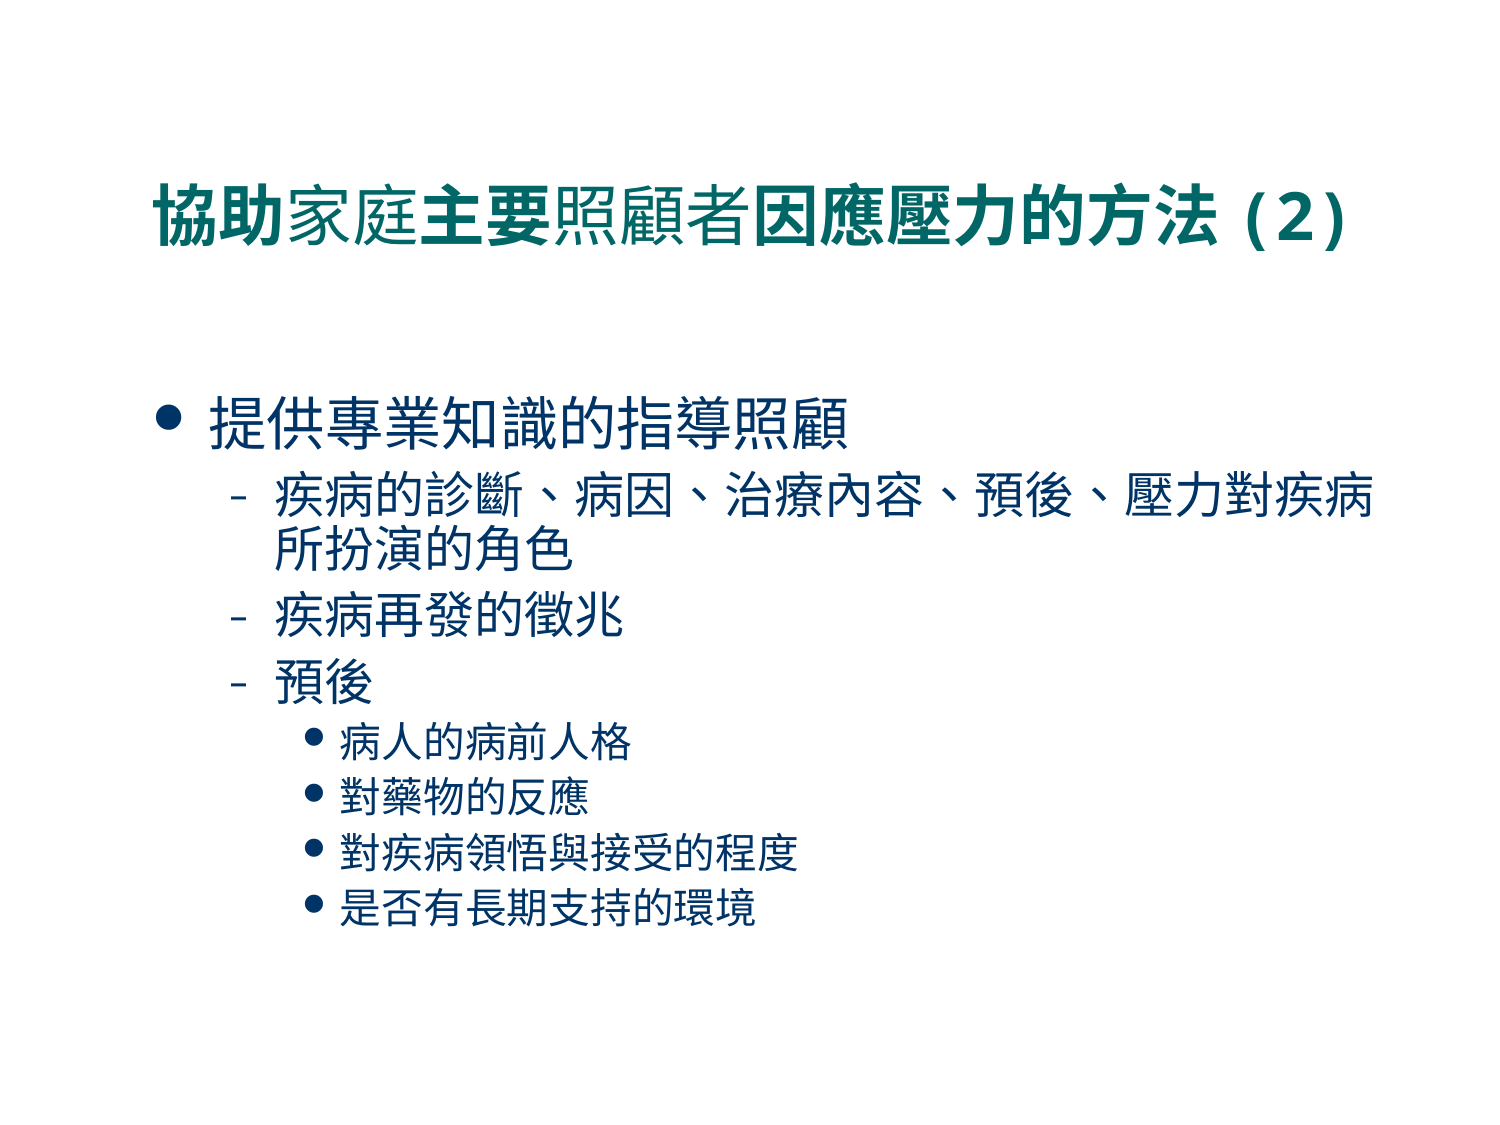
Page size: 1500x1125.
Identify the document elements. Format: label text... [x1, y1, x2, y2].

list 提供專業知識的指導照顧 疾病的診斷、病因、治療內容、預後、壓力對疾病所扮演的角色 疾病再發的徵兆 預後 病人的病前人格 對藥物的反應 對疾病領悟與接受的程度 是否有長期支持的環境 [137, 387, 1400, 1018]
title 協助家庭主要照顧者因應壓力的方法(2) [136, 136, 1414, 301]
